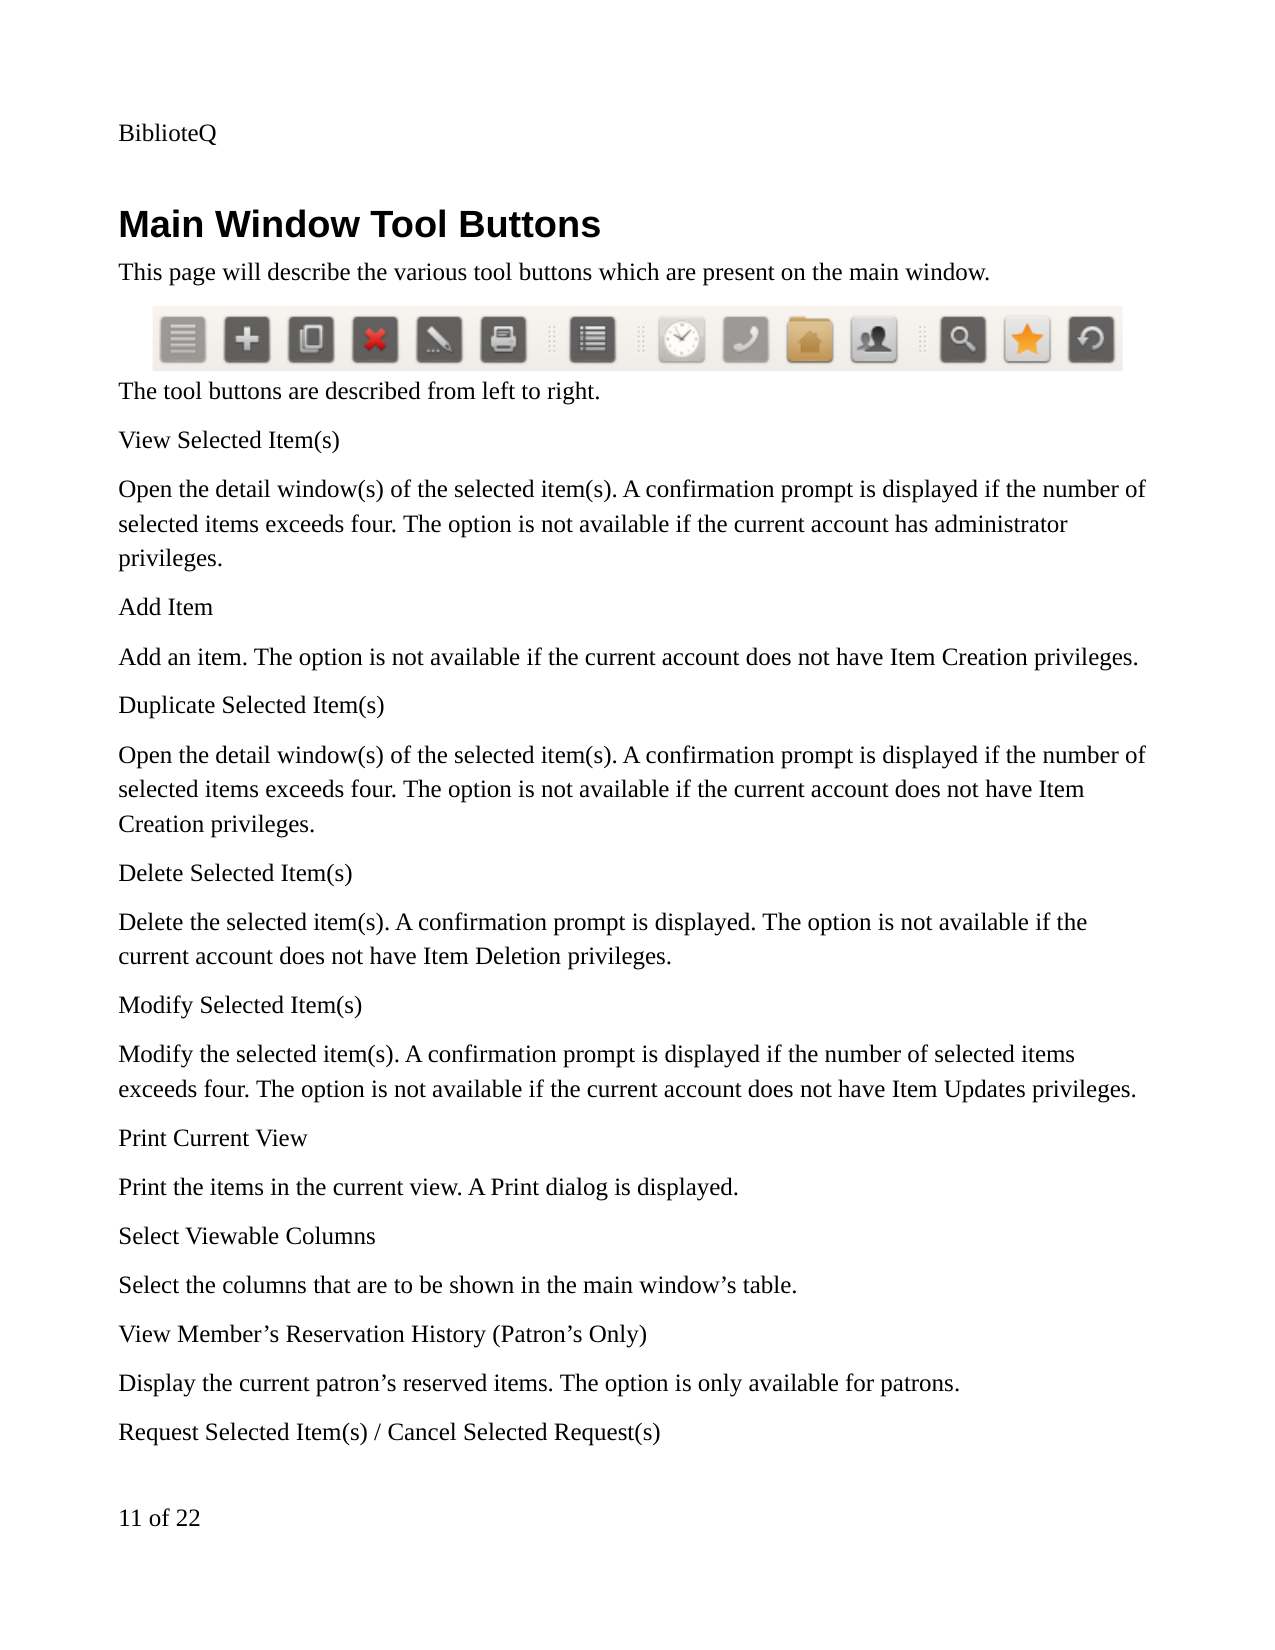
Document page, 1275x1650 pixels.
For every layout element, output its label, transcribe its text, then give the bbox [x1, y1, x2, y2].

text Display the current patron’s reserved items. The option is only available for patrons. [118, 1368, 1157, 1397]
text Delete the selected item(s). A confirmation prompt is displayed. The option is not available if the current account does not have Item Deletion privileges. [118, 907, 1157, 970]
text Print Current View [118, 1123, 1157, 1152]
text Delete Selected Item(s) [118, 858, 1157, 886]
text This page will describe the various tool buttons which are present on the main window. [118, 257, 1157, 286]
text Add Item [118, 592, 1157, 621]
text Open the detail window(s) of the selected item(s). A confirmation prompt is displayed if the number of selected items exceeds four. The option is not available if the current account has administrator privileges. [118, 474, 1157, 572]
text The tool buttons are described from left to right. [118, 371, 1157, 405]
picture [152, 306, 1123, 371]
text Add an item. The option is not available if the current account does not have Item Creation privileges. [118, 642, 1157, 670]
subtitle Main Window Tool Buttons [118, 201, 1157, 245]
text Request Selected Item(s) / Cancel Selected Request(s) [118, 1417, 1157, 1446]
text Print the items in the current view. A Print dialog is displayed. [118, 1172, 1157, 1201]
text Open the detail window(s) of the selected item(s). A confirmation prompt is displayed if the number of selected items exceeds four. The option is not available if the current account does not have Item Creation privileges. [118, 740, 1157, 837]
text View Selected Item(s) [118, 425, 1157, 454]
text Duplicate Selected Item(s) [118, 691, 1157, 719]
text Select the columns that are to be shown in the main window’s table. [118, 1270, 1157, 1299]
text View Member’s Reservation History (Patron’s Only) [118, 1319, 1157, 1348]
text Select Viewable Columns [118, 1221, 1157, 1250]
text Modify the selected item(s). A confirmation prompt is displayed if the number of selected items exceeds four. The option is not available if the current account does not have Item Updates privileges. [118, 1039, 1157, 1103]
text Modify Selected Item(s) [118, 990, 1157, 1019]
